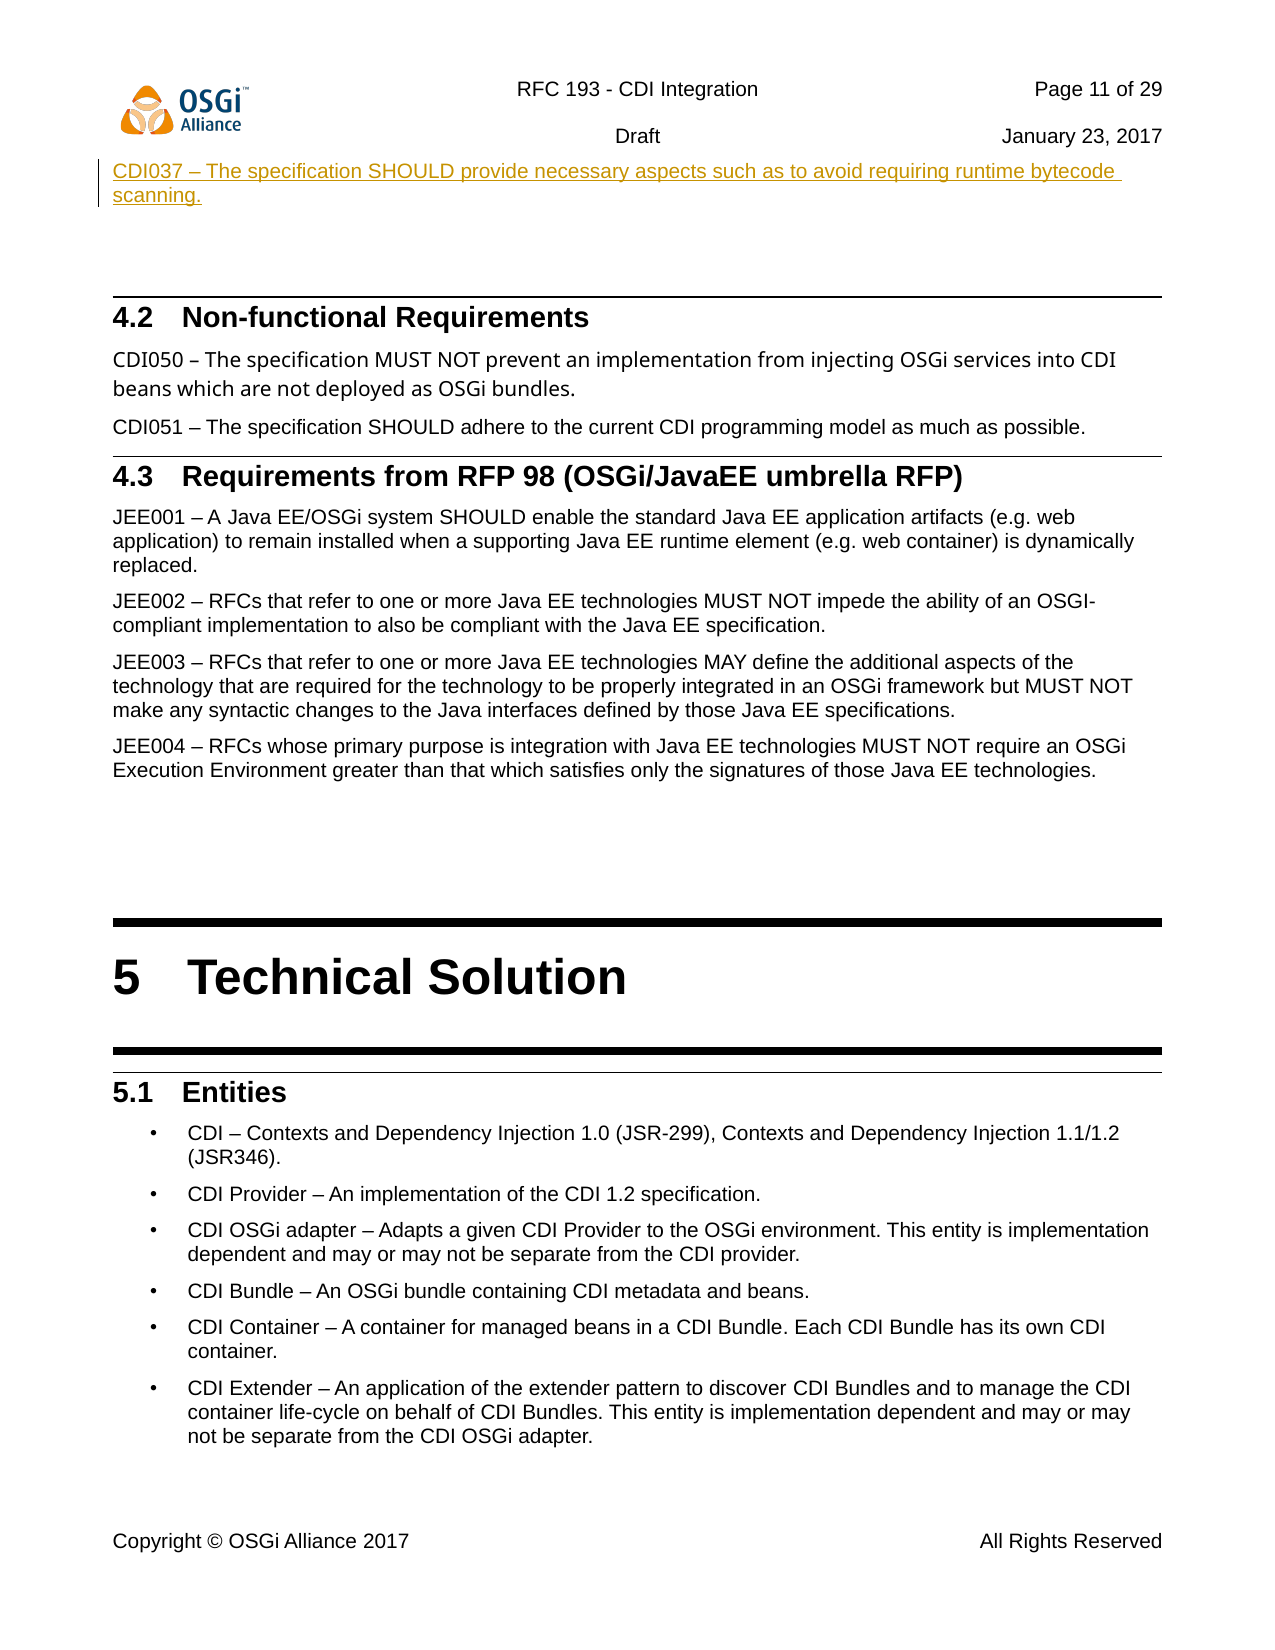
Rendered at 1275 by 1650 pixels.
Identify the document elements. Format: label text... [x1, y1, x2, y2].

list CDI – Contexts and Dependency Injection 1.0 (JSR-299), Contexts and Dependency Injection 1.1/1.2 (JSR346). [150, 1121, 1162, 1169]
text JEE003 – RFCs that refer to one or more Java EE technologies MAY define the additional aspects of the technology that are required for the technology to be properly integrated in an OSGi framework but MUST NOT make any syntactic changes to the Java interfaces defined by those Java EE specifications. [112, 649, 1162, 721]
subtitle Requirements from RFP 98 (OSGi/JavaEE umbrella RFP) [112, 457, 1162, 492]
list CDI Bundle – An OSGi bundle containing CDI metadata and beans. [150, 1278, 1162, 1302]
text CDI051 – The specification SHOULD adhere to the current CDI programming model as much as possible. [112, 415, 1162, 439]
list CDI Container – A container for managed beans in a CDI Bundle. Each CDI Bundle has its own CDI container. [150, 1315, 1162, 1363]
subtitle Entities [112, 1073, 1162, 1108]
text CDI050 – The specification MUST NOT prevent an implementation from injecting OSGi services into CDI beans which are not deployed as OSGi bundles. [112, 346, 1162, 402]
text CDI037 – The specification SHOULD provide necessary aspects such as to avoid requiring runtime bytecode scanning. [112, 159, 1162, 207]
text JEE002 – RFCs that refer to one or more Java EE technologies MUST NOT impede the ability of an OSGI-compliant implementation to also be compliant with the Java EE specification. [112, 589, 1162, 637]
picture [113, 78, 257, 142]
text JEE004 – RFCs whose primary purpose is integration with Java EE technologies MUST NOT require an OSGi Execution Environment greater than that which satisfies only the signatures of those Java EE technologies. [112, 734, 1162, 782]
text JEE001 – A Java EE/OSGi system SHOULD enable the standard Java EE application artifacts (e.g. web application) to remain installed when a supporting Java EE runtime element (e.g. web container) is dynamically replaced. [112, 505, 1162, 577]
list CDI Extender – An application of the extender pattern to discover CDI Bundles and to manage the CDI container life-cycle on behalf of CDI Bundles. This entity is implementation dependent and may or may not be separate from the CDI OSGi adapter. [150, 1376, 1162, 1447]
subtitle Non-functional Requirements [112, 297, 1162, 333]
list CDI OSGi adapter – Adapts a given CDI Provider to the OSGi environment. This entity is implementation dependent and may or may not be separate from the CDI provider. [150, 1218, 1162, 1266]
subtitle Technical Solution [112, 919, 1162, 1055]
list CDI Provider – An implementation of the CDI 1.2 specification. [150, 1181, 1162, 1205]
